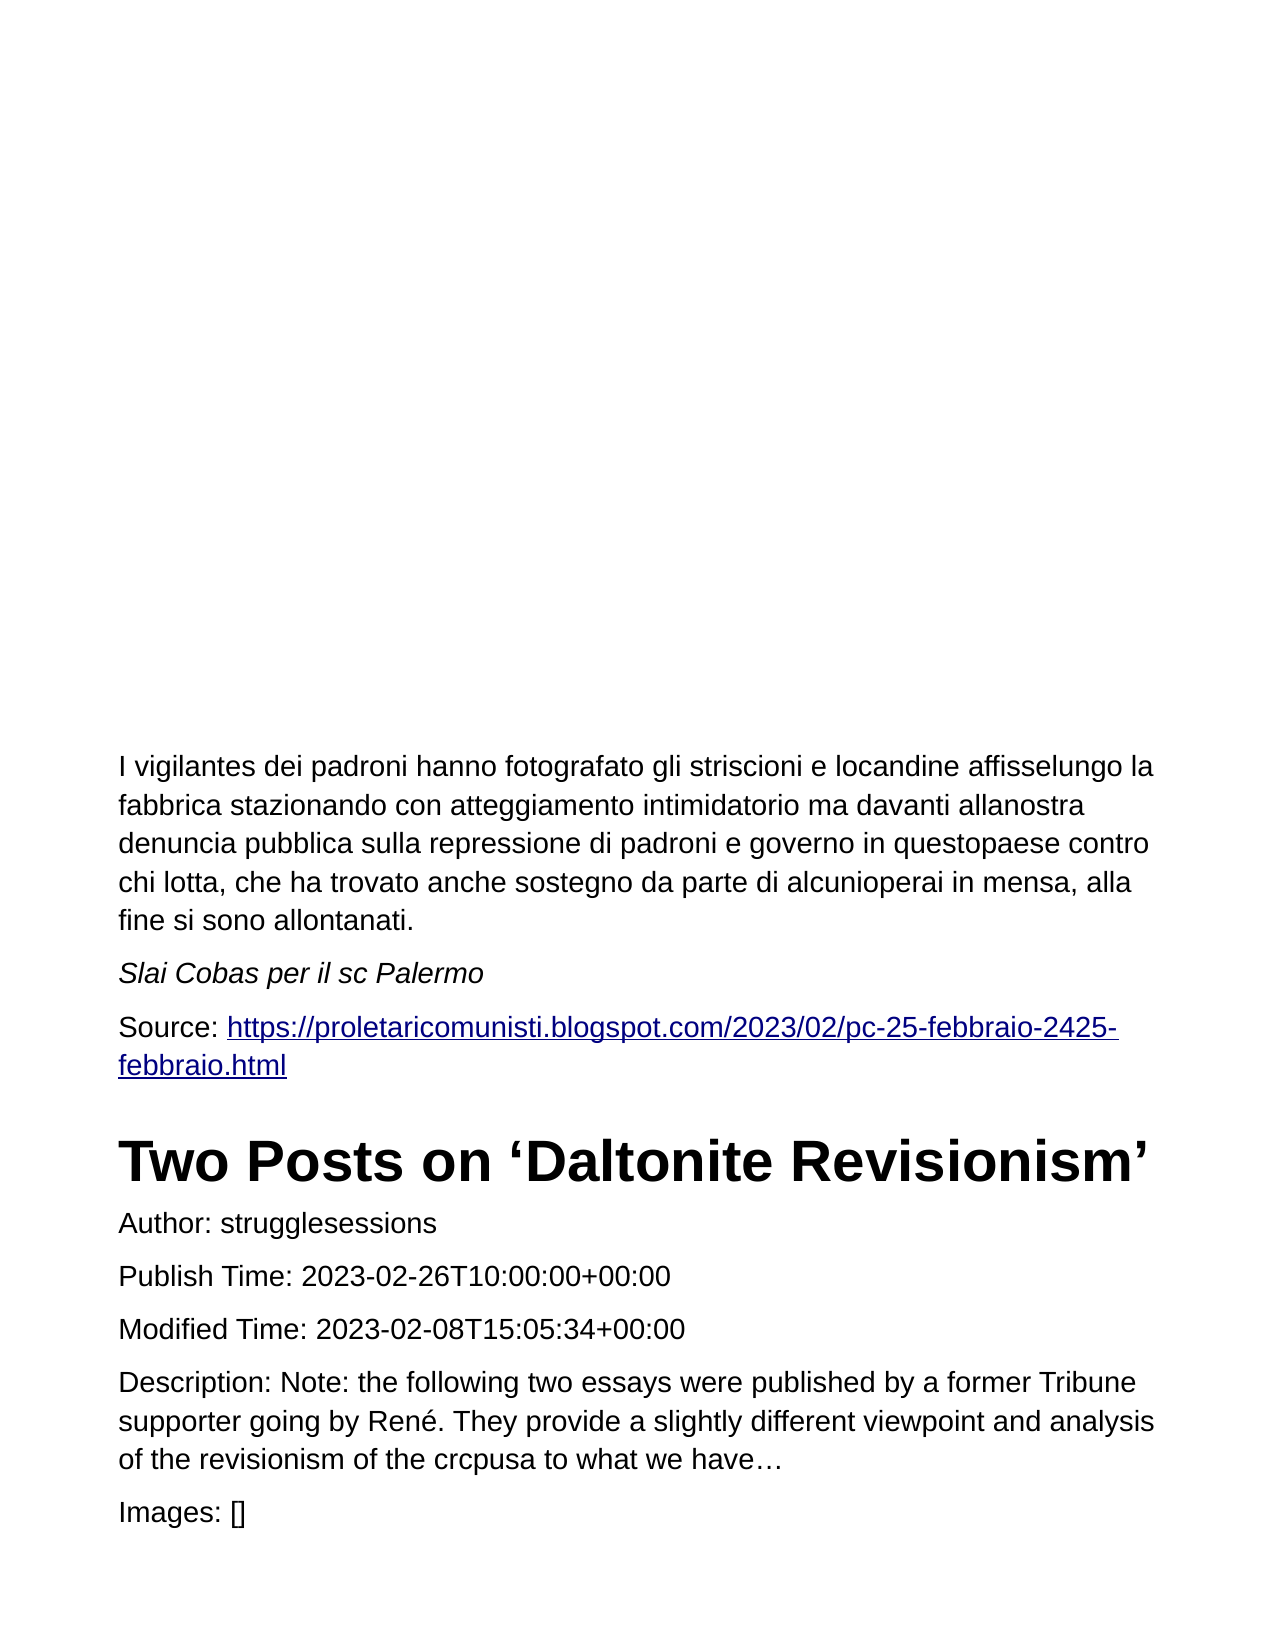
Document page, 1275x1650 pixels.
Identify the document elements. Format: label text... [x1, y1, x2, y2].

text Slai Cobas per il sc Palermo [118, 957, 1157, 990]
text Source: https://proletaricomunisti.blogspot.com/2023/02/pc-25-febbraio-2425-febbraio.html [118, 1010, 1157, 1082]
text Description: Note: the following two essays were published by a former Tribune supporter going by René. They provide a slightly different viewpoint and analysis of the revisionism of the crcpusa to what we have… [118, 1365, 1157, 1476]
subtitle Two Posts on ‘Daltonite Revisionism’ [118, 1126, 1157, 1193]
text Author: strugglesessions [118, 1206, 1157, 1239]
text Images: [] [118, 1496, 1157, 1529]
text Publish Time: 2023-02-26T10:00:00+00:00 [118, 1259, 1157, 1293]
text Modified Time: 2023-02-08T15:05:34+00:00 [118, 1312, 1157, 1346]
text I vigilantes dei padroni hanno fotografato gli striscioni e locandine affisselungo la fabbrica stazionando con atteggiamento intimidatorio ma davanti allanostra denuncia pubblica sulla repressione di padroni e governo in questopaese contro chi lotta, che ha trovato anche sostegno da parte di alcunioperai in mensa, alla fine si sono allontanati. [118, 749, 1157, 937]
